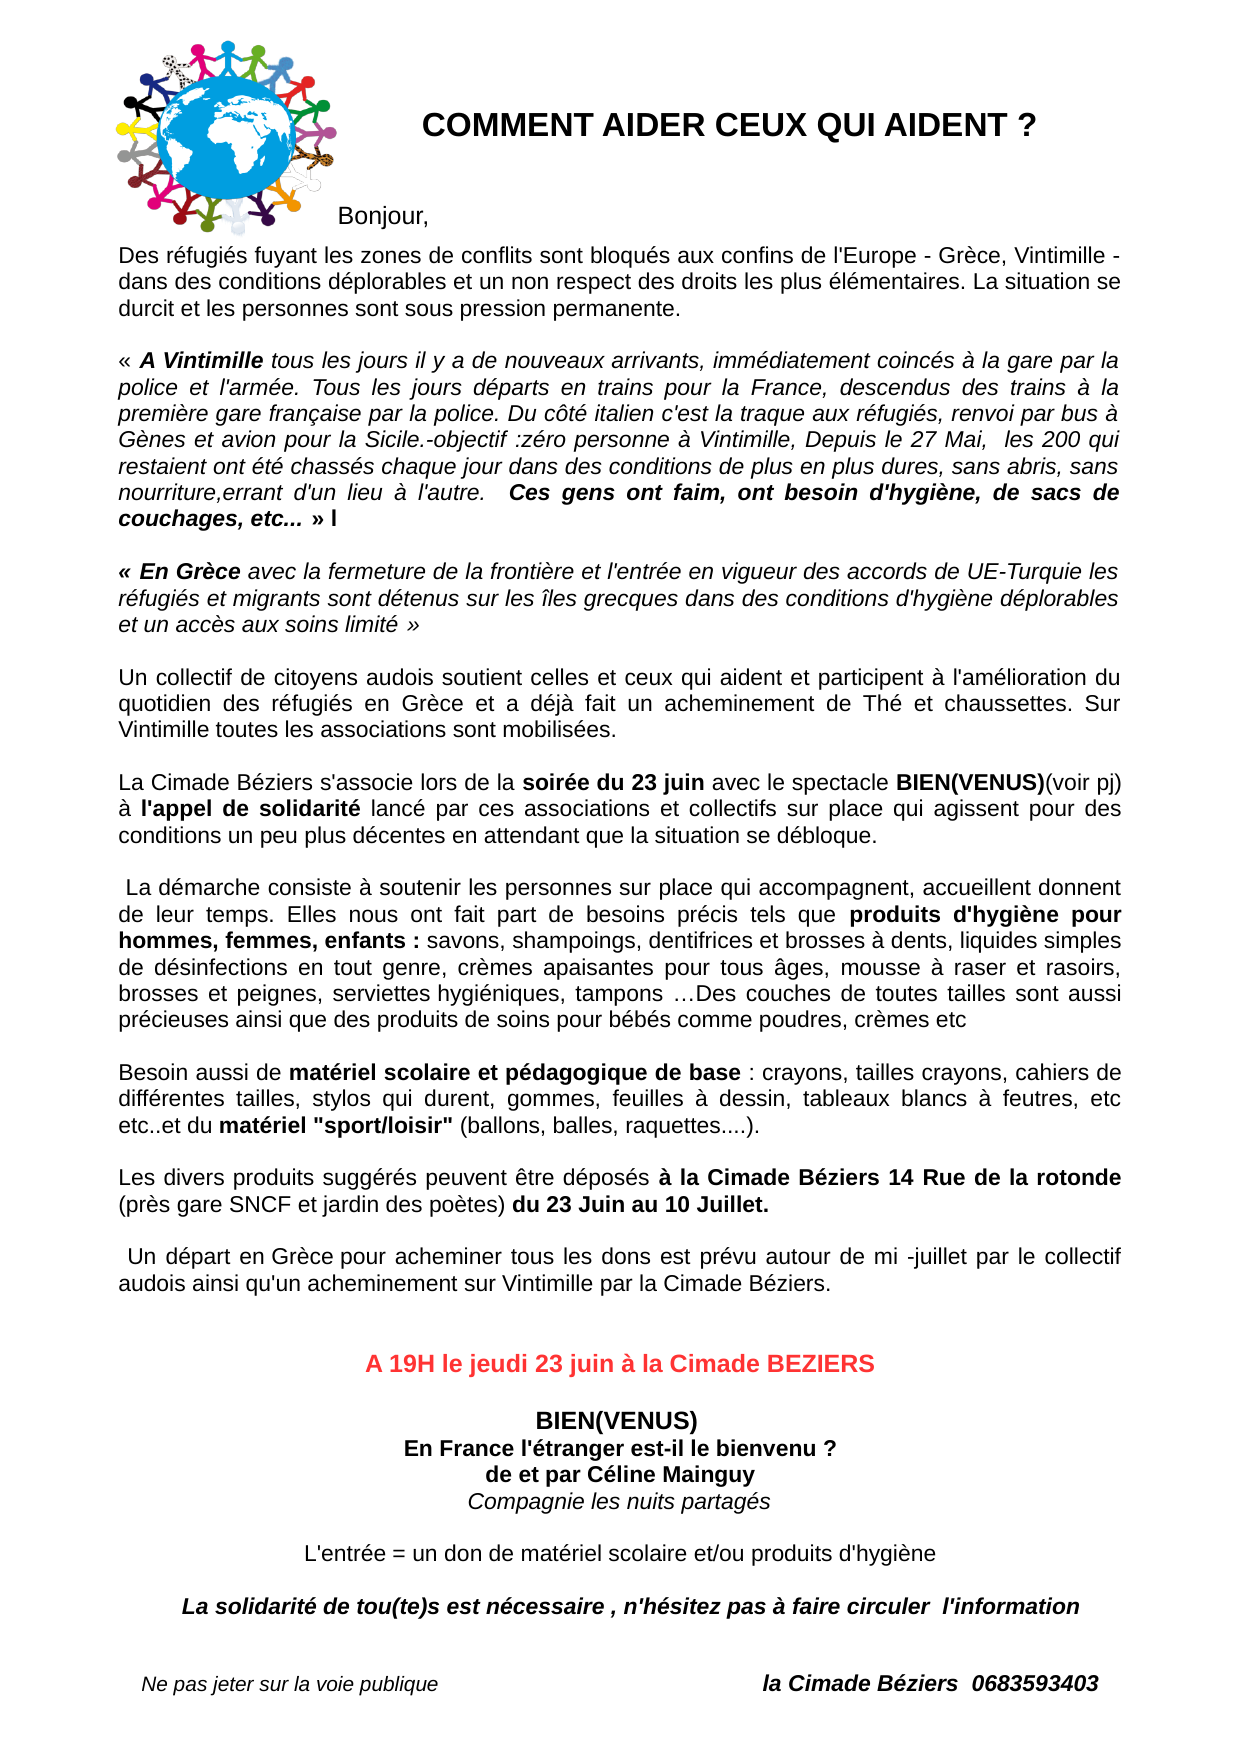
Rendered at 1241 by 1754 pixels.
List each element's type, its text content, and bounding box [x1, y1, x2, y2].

picture [161, 104, 180, 133]
text Besoin aussi de matériel scolaire et pédagogique de base : crayons, tailles crayons, cahiers de différentes tailles, stylos qui durent, gommes, feuilles à dessin, tableaux blancs à feutres, etc etc..et du matériel "sport/loisir" (ballons, balles, raquettes....). [118, 1059, 1122, 1138]
text « A Vintimille tous les jours il y a de nouveaux arrivants, immédiatement coincés à la gare par la police et l'armée. Tous les jours départs en trains pour la France, descendus des trains à la première gare française par la police. Du côté italien c'est la traque aux réfugiés, renvoi par bus à Gènes et avion pour la Sicile.-objectif :zéro personne à Vintimille, Depuis le 27 Mai, les 200 qui restaient ont été chassés chaque jour dans des conditions de plus en plus dures, sans abris, sans nourriture,errant d'un lieu à l'autre. Ces gens ont faim, ont besoin d'hygiène, de sacs de couchages, etc... » l [118, 347, 1122, 532]
text COMMENT AIDER CEUX QUI AIDENT ? [338, 105, 1122, 143]
text La démarche consiste à soutenir les personnes sur place qui accompagnent, accueillent donnent de leur temps. Elles nous ont fait part de besoins précis tels que produits d'hygiène pour hommes, femmes, enfants : savons, shampoings, dentifrices et brosses à dents, liquides simples de désinfections en tout genre, crèmes apaisantes pour tous âges, mousse à raser et rasoirs, brosses et peignes, serviettes hygiéniques, tampons …Des couches de toutes tailles sont aussi précieuses ainsi que des produits de soins pour bébés comme poudres, crèmes etc [118, 874, 1122, 1032]
text Des réfugiés fuyant les zones de conflits sont bloqués aux confins de l'Europe - Grèce, Vintimille - dans des conditions déplorables et un non respect des droits les plus élémentaires. La situation se durcit et les personnes sont sous pression permanente. [118, 242, 1122, 321]
text BIEN(VENUS) [118, 1406, 1122, 1435]
text A 19H le jeudi 23 juin à la Cimade BEZIERS [118, 1349, 1122, 1377]
text Les divers produits suggérés peuvent être déposés à la Cimade Béziers 14 Rue de la rotonde (près gare SNCF et jardin des poètes) du 23 Juin au 10 Juillet. [118, 1164, 1122, 1217]
text La solidarité de tou(te)s est nécessaire , n'hésitez pas à faire circuler l'information [118, 1593, 1122, 1619]
text Un collectif de citoyens audois soutient celles et ceux qui aident et participent à l'amélioration du quotidien des réfugiés en Grèce et a déjà fait un acheminement de Thé et chaussettes. Sur Vintimille toutes les associations sont mobilisées. [118, 663, 1122, 743]
picture [181, 88, 204, 104]
text Compagnie les nuits partagés [118, 1488, 1122, 1514]
picture [208, 96, 291, 173]
text La Cimade Béziers s'associe lors de la soirée du 23 juin avec le spectacle BIEN(VENUS)(voir pj) à l'appel de solidarité lancé par ces associations et collectifs sur place qui agissent pour des conditions un peu plus décentes en attendant que la situation se débloque. [118, 769, 1122, 848]
text En France l'étranger est-il le bienvenu ? [118, 1435, 1122, 1461]
text Un départ en Grèce pour acheminer tous les dons est prévu autour de mi -juillet par le collectif audois ainsi qu'un acheminement sur Vintimille par la Cimade Béziers. [118, 1243, 1122, 1296]
text « En Grèce avec la fermeture de la frontière et l'entrée en vigueur des accords de UE-Turquie les réfugiés et migrants sont détenus sur les îles grecques dans des conditions d'hygiène déplorables et un accès aux soins limité » [118, 558, 1122, 637]
picture [115, 40, 338, 238]
text Ne pas jeter sur la voie publique la Cimade Béziers 0683593403 [118, 1670, 1122, 1696]
text L'entrée = un don de matériel scolaire et/ou produits d'hygiène [118, 1540, 1122, 1567]
text Bonjour, [338, 201, 1122, 229]
text de et par Céline Mainguy [118, 1461, 1122, 1488]
